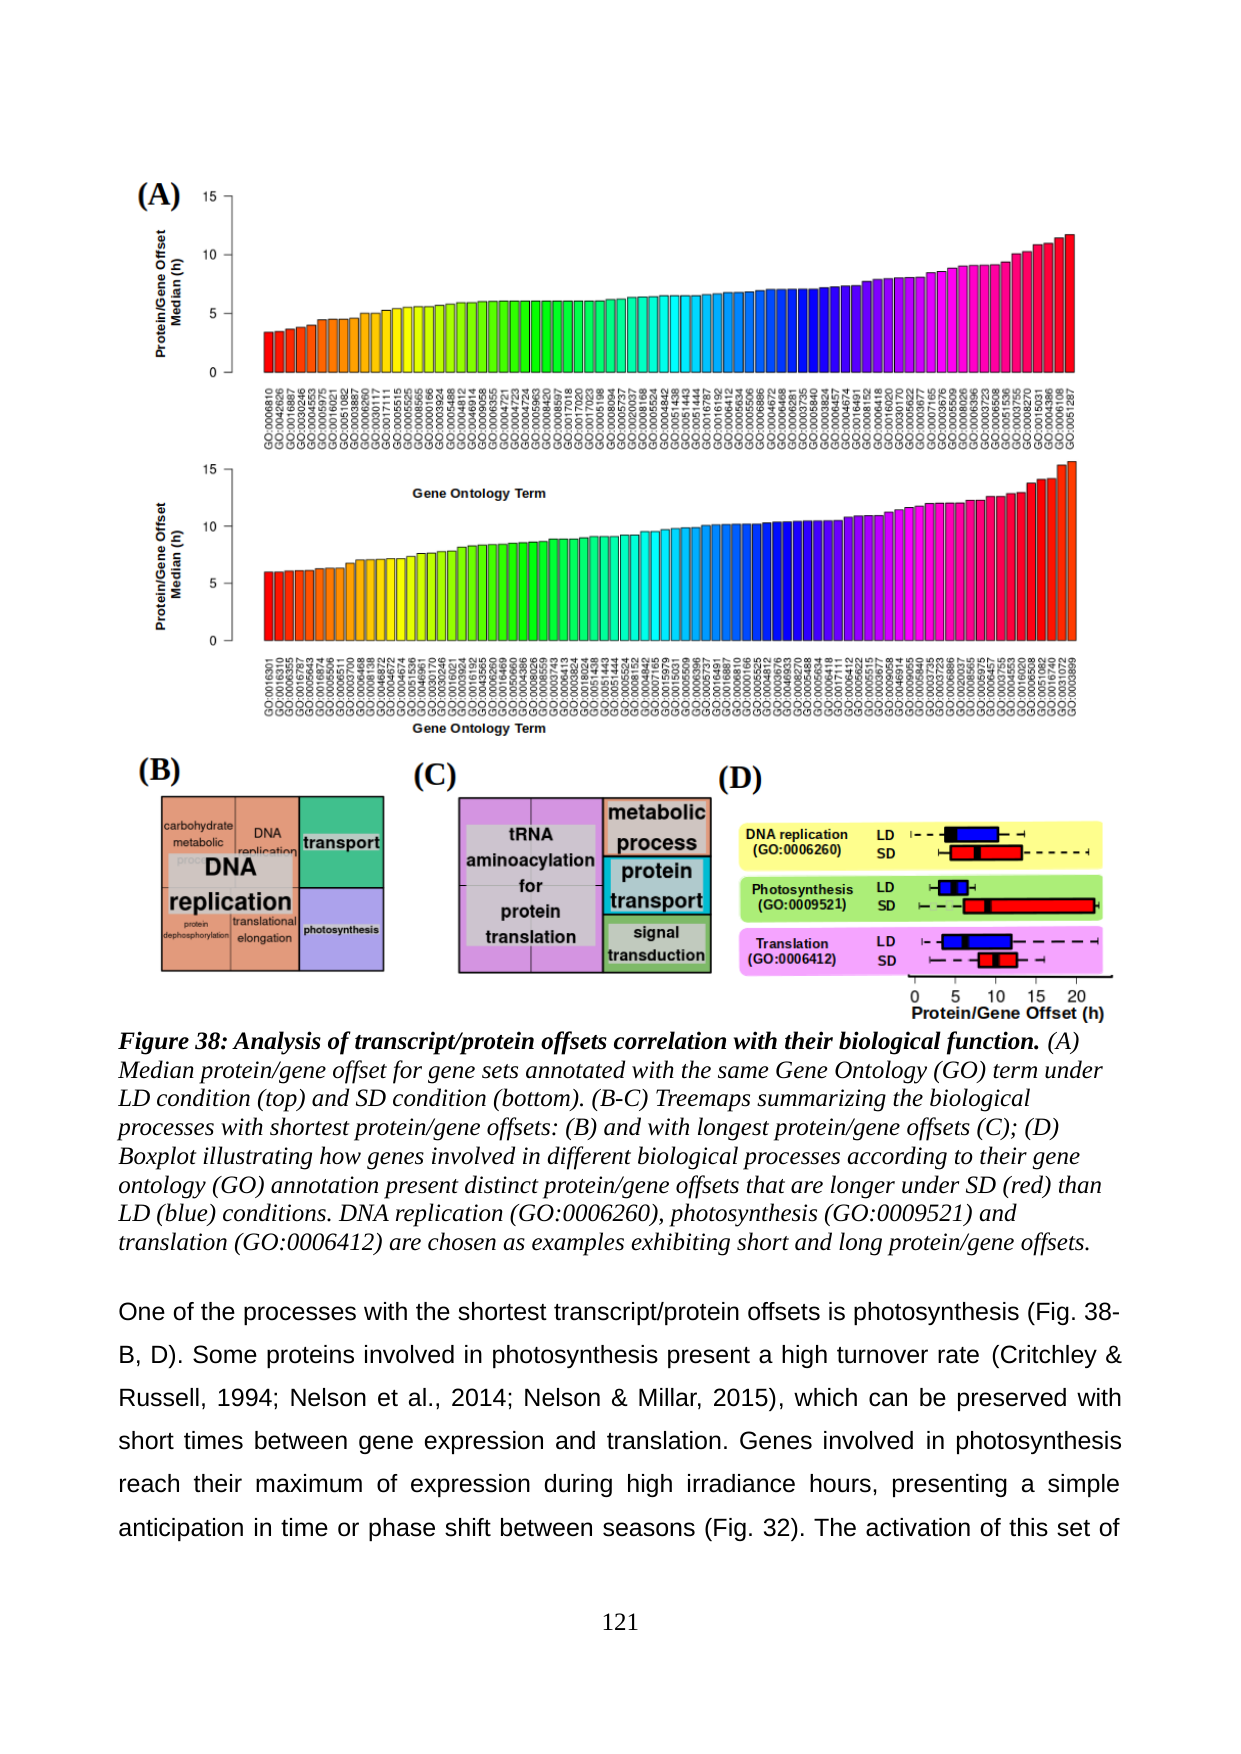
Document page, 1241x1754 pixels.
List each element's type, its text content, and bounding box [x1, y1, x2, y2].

text Figure 38: Analysis of transcript/protein offsets correlation with their biological function. (A) Median protein/gene offset for gene sets annotated with the same Gene Ontology (GO) term under LD condition (top) and SD condition (bottom). (B-C) Treemaps summarizing the biological processes with shortest protein/gene offsets: (B) and with longest protein/gene offsets (C); (D) Boxplot illustrating how genes involved in different biological processes according to their gene ontology (GO) annotation present distinct protein/gene offsets that are longer under SD (red) than LD (blue) conditions. DNA replication (GO:0006260), photosynthesis (GO:0009521) and translation (GO:0006412) are chosen as examples exhibiting short and long protein/gene offsets. [118, 1026, 1122, 1256]
text One of the processes with the shortest transcript/protein offsets is photosynthesis (Fig. 38-B, D). Some proteins involved in photosynthesis present a high turnover rate (Critchley & Russell, 1994; Nelson et al., 2014; Nelson & Millar, 2015)⁠, which can be preserved with short times between gene expression and translation. Genes involved in photosynthesis reach their maximum of expression during high irradiance hours, presenting a simple anticipation in time or phase shift between seasons (Fig. 32). The activation of this set of [118, 1256, 1122, 1541]
picture [118, 176, 1123, 1026]
